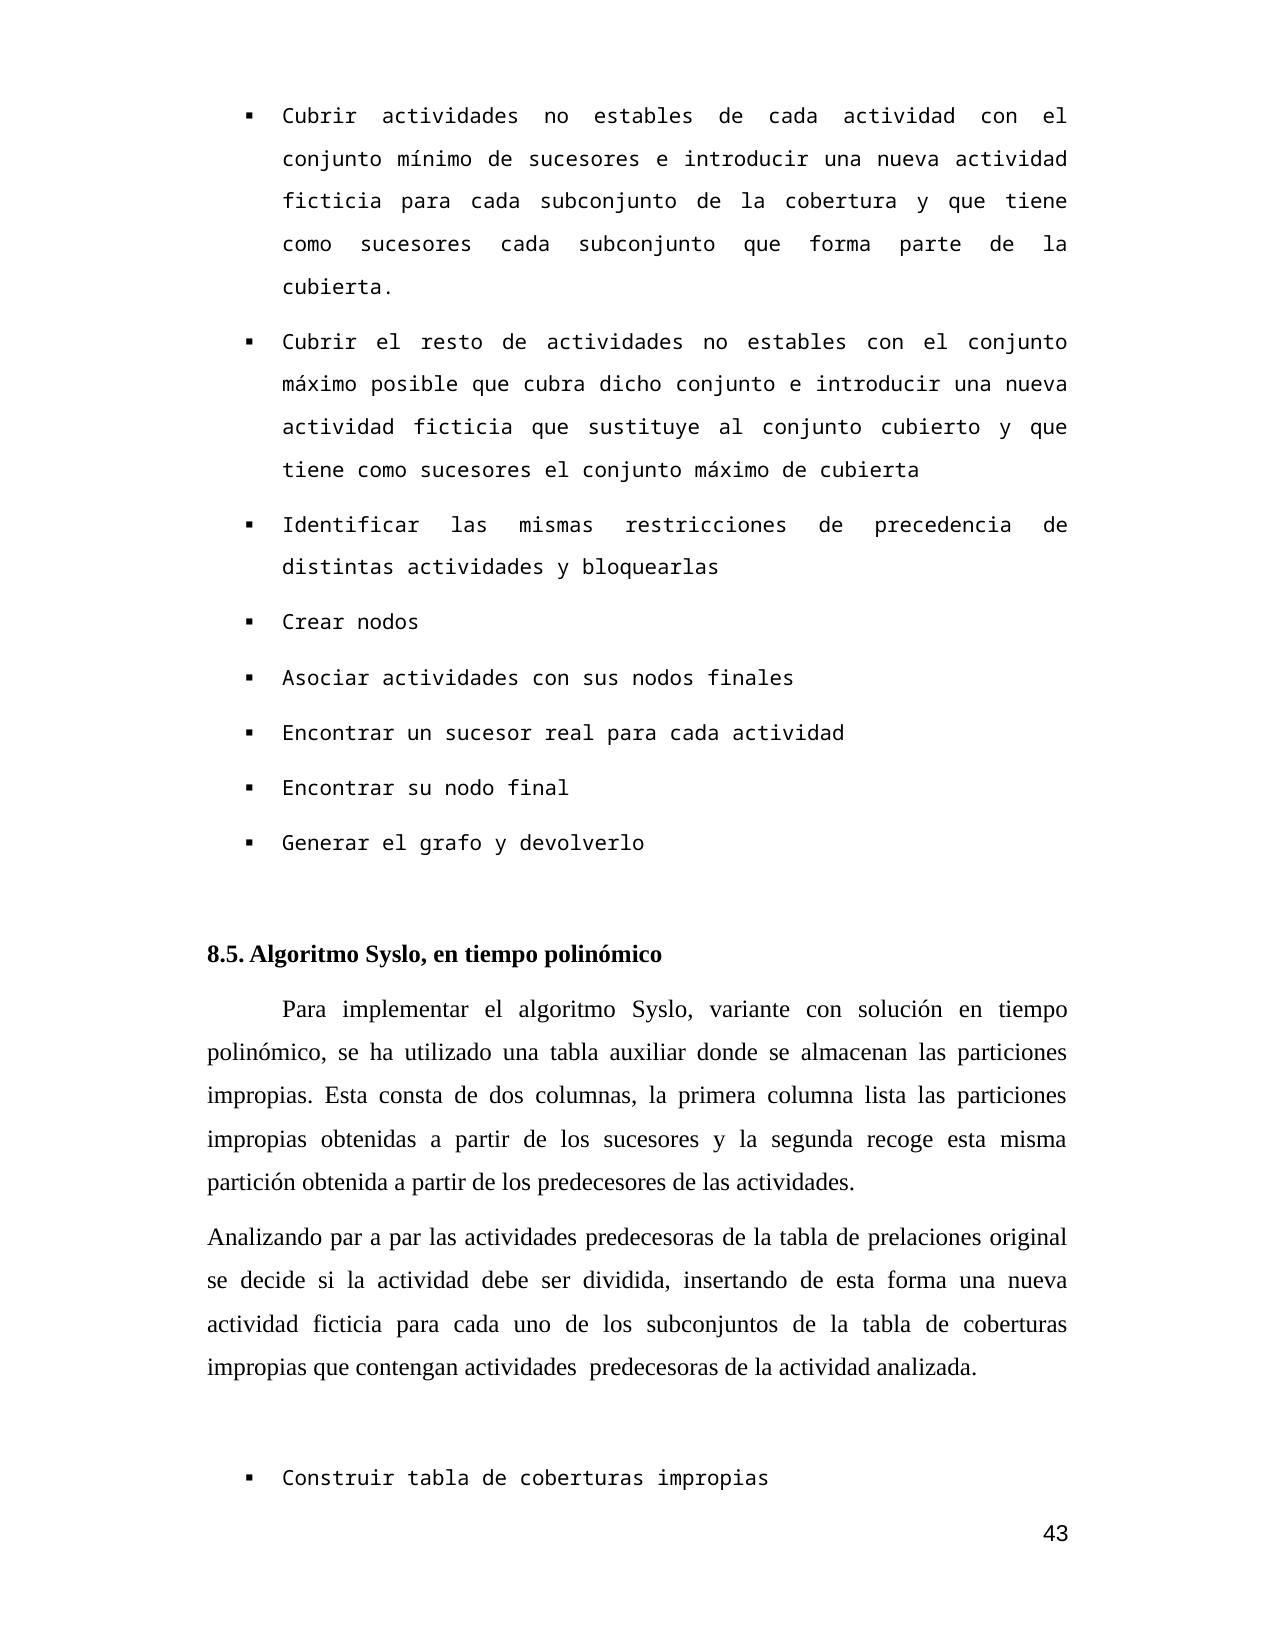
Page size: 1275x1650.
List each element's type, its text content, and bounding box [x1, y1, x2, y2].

list Crear nodos [244, 607, 1068, 636]
text Analizando par a par las actividades predecesoras de la tabla de prelaciones original se decide si la actividad debe ser dividida, insertando de esta forma una nueva actividad ficticia para cada uno de los subconjuntos de la tabla de coberturas impropias que contengan actividades predecesoras de la actividad analizada. [207, 1222, 1068, 1381]
list Generar el grafo y devolverlo [244, 828, 1068, 856]
list Encontrar su nodo final [244, 773, 1068, 801]
list Cubrir actividades no estables de cada actividad con el conjunto mínimo de sucesores e introducir una nueva actividad ficticia para cada subconjunto de la cobertura y que tiene como sucesores cada subconjunto que forma parte de la cubierta. [244, 101, 1068, 300]
text Para implementar el algoritmo Syslo, variante con solución en tiempo polinómico, se ha utilizado una tabla auxiliar donde se almacenan las particiones impropias. Esta consta de dos columnas, la primera columna lista las particiones impropias obtenidas a partir de los sucesores y la segunda recoge esta misma partición obtenida a partir de los predecesores de las actividades. [207, 994, 1068, 1196]
list Encontrar un sucesor real para cada actividad [244, 718, 1068, 746]
text 8.5. Algoritmo Syslo, en tiempo polinómico [207, 939, 1068, 967]
list Asociar actividades con sus nodos finales [244, 663, 1068, 691]
list Cubrir el resto de actividades no estables con el conjunto máximo posible que cubra dicho conjunto e introducir una nueva actividad ficticia que sustituye al conjunto cubierto y que tiene como sucesores el conjunto máximo de cubierta [244, 327, 1068, 483]
list Construir tabla de coberturas impropias [244, 1463, 1068, 1491]
list Identificar las mismas restricciones de precedencia de distintas actividades y bloquearlas [244, 510, 1068, 581]
